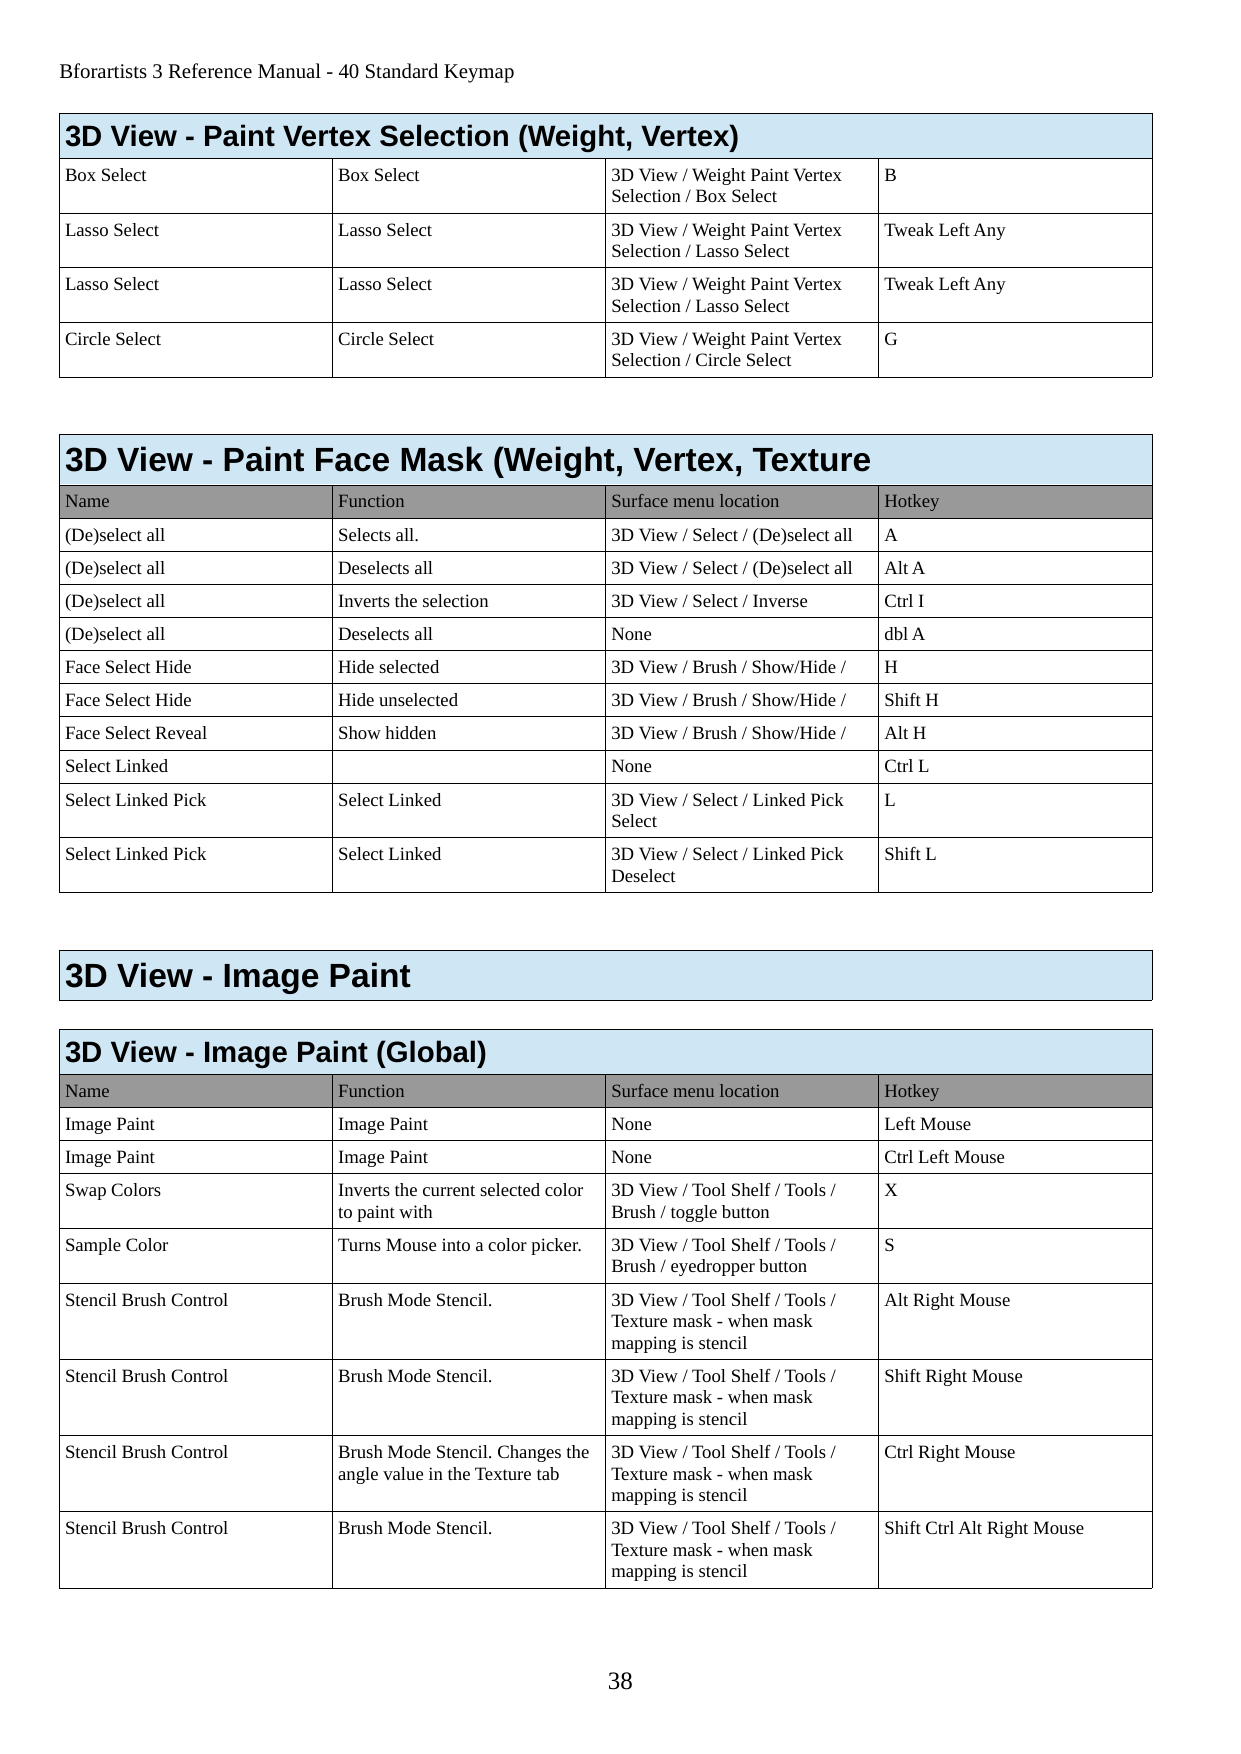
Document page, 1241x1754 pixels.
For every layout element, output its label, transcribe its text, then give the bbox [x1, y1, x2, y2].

table_cell Left Mouse [879, 1108, 1152, 1140]
table_cell Face Select Reveal [60, 717, 332, 749]
table_cell None [606, 618, 878, 650]
table_cell Brush Mode Stencil. [333, 1360, 605, 1435]
table_cell Name [60, 1075, 332, 1107]
table_cell Select Linked Pick [60, 784, 332, 837]
table_cell Inverts the selection [333, 585, 605, 617]
table_cell Box Select [60, 159, 332, 213]
table_cell 3D View / Brush / Show/Hide / [606, 651, 878, 683]
table_header 3D View - Image Paint (Global) [60, 1030, 1152, 1074]
table_cell Function [333, 1075, 605, 1107]
table_cell 3D View / Tool Shelf / Tools / Brush / eyedropper button [606, 1229, 878, 1283]
table_cell (De)select all [60, 519, 332, 551]
table_cell Function [333, 486, 605, 518]
table_cell Stencil Brush Control [60, 1436, 332, 1511]
table_cell Tweak Left Any [879, 268, 1152, 322]
table_cell None [606, 1141, 878, 1173]
table_cell 3D View / Weight Paint Vertex Selection / Lasso Select [606, 268, 878, 322]
table_cell Lasso Select [60, 214, 332, 267]
table_cell Face Select Hide [60, 651, 332, 683]
table_cell Image Paint [333, 1141, 605, 1173]
table_cell Image Paint [333, 1108, 605, 1140]
table_cell Turns Mouse into a color picker. [333, 1229, 605, 1283]
table_cell 3D View / Tool Shelf / Tools / Texture mask - when mask mapping is stencil [606, 1284, 878, 1359]
table_cell Stencil Brush Control [60, 1512, 332, 1588]
table_cell Hotkey [879, 1075, 1152, 1107]
table_cell Alt Right Mouse [879, 1284, 1152, 1359]
table_cell Ctrl Left Mouse [879, 1141, 1152, 1173]
table_cell B [879, 159, 1152, 213]
table_cell Tweak Left Any [879, 214, 1152, 267]
table_cell Deselects all [333, 618, 605, 650]
table_cell Select Linked Pick [60, 838, 332, 892]
table_cell A [879, 519, 1152, 551]
table_cell S [879, 1229, 1152, 1283]
table_cell Brush Mode Stencil. Changes the angle value in the Texture tab [333, 1436, 605, 1511]
table_cell Surface menu location [606, 486, 878, 518]
table_cell Hotkey [879, 486, 1152, 518]
table_cell 3D View / Tool Shelf / Tools / Brush / toggle button [606, 1174, 878, 1228]
table_cell Lasso Select [60, 268, 332, 322]
table_cell Ctrl I [879, 585, 1152, 617]
table_cell Brush Mode Stencil. [333, 1512, 605, 1588]
table_header 3D View - Paint Vertex Selection (Weight, Vertex) [60, 114, 1152, 158]
table_cell X [879, 1174, 1152, 1228]
table_cell Stencil Brush Control [60, 1284, 332, 1359]
table_cell Circle Select [333, 323, 605, 377]
table_cell 3D View / Tool Shelf / Tools / Texture mask - when mask mapping is stencil [606, 1436, 878, 1511]
table_cell Alt A [879, 552, 1152, 584]
table_cell 3D View / Tool Shelf / Tools / Texture mask - when mask mapping is stencil [606, 1360, 878, 1435]
table_cell H [879, 651, 1152, 683]
table_cell Face Select Hide [60, 684, 332, 716]
table_cell 3D View / Select / Linked Pick Deselect [606, 838, 878, 892]
table_cell (De)select all [60, 585, 332, 617]
table_cell Ctrl Right Mouse [879, 1436, 1152, 1511]
table_cell 3D View / Select / (De)select all [606, 519, 878, 551]
table_cell 3D View / Select / Inverse [606, 585, 878, 617]
table_cell Select Linked [60, 751, 332, 783]
table_cell 3D View / Weight Paint Vertex Selection / Box Select [606, 159, 878, 213]
table_cell Lasso Select [333, 214, 605, 267]
table_cell Select Linked [333, 838, 605, 892]
table_cell None [606, 751, 878, 783]
table_cell Shift Right Mouse [879, 1360, 1152, 1435]
table_cell Swap Colors [60, 1174, 332, 1228]
table_cell 3D View / Tool Shelf / Tools / Texture mask - when mask mapping is stencil [606, 1512, 878, 1588]
table_cell Hide selected [333, 651, 605, 683]
table_cell Shift L [879, 838, 1152, 892]
table_cell 3D View / Select / (De)select all [606, 552, 878, 584]
table_cell Selects all. [333, 519, 605, 551]
table_cell Circle Select [60, 323, 332, 377]
table_cell Hide unselected [333, 684, 605, 716]
table_cell Box Select [333, 159, 605, 213]
table_cell Deselects all [333, 552, 605, 584]
table_cell 3D View / Weight Paint Vertex Selection / Lasso Select [606, 214, 878, 267]
table_cell Surface menu location [606, 1075, 878, 1107]
table_cell Shift H [879, 684, 1152, 716]
table_cell 3D View / Select / Linked Pick Select [606, 784, 878, 837]
table_cell Ctrl L [879, 751, 1152, 783]
table_cell Lasso Select [333, 268, 605, 322]
table_cell L [879, 784, 1152, 837]
table_cell (De)select all [60, 618, 332, 650]
table_cell Select Linked [333, 784, 605, 837]
table_cell Inverts the current selected color to paint with [333, 1174, 605, 1228]
table_cell 3D View / Brush / Show/Hide / [606, 684, 878, 716]
table_header 3D View - Paint Face Mask (Weight, Vertex, Texture [60, 435, 1152, 484]
table_header 3D View - Image Paint [60, 951, 1152, 1000]
table_cell Image Paint [60, 1108, 332, 1140]
table_cell Name [60, 486, 332, 518]
table_cell 3D View / Weight Paint Vertex Selection / Circle Select [606, 323, 878, 377]
table_cell [333, 751, 605, 783]
table_cell 3D View / Brush / Show/Hide / [606, 717, 878, 749]
table_cell Stencil Brush Control [60, 1360, 332, 1435]
table_cell G [879, 323, 1152, 377]
table_cell Sample Color [60, 1229, 332, 1283]
table_cell dbl A [879, 618, 1152, 650]
table_cell None [606, 1108, 878, 1140]
table_cell Alt H [879, 717, 1152, 749]
table_cell (De)select all [60, 552, 332, 584]
table_cell Show hidden [333, 717, 605, 749]
table_cell Shift Ctrl Alt Right Mouse [879, 1512, 1152, 1588]
table_cell Image Paint [60, 1141, 332, 1173]
table_cell Brush Mode Stencil. [333, 1284, 605, 1359]
